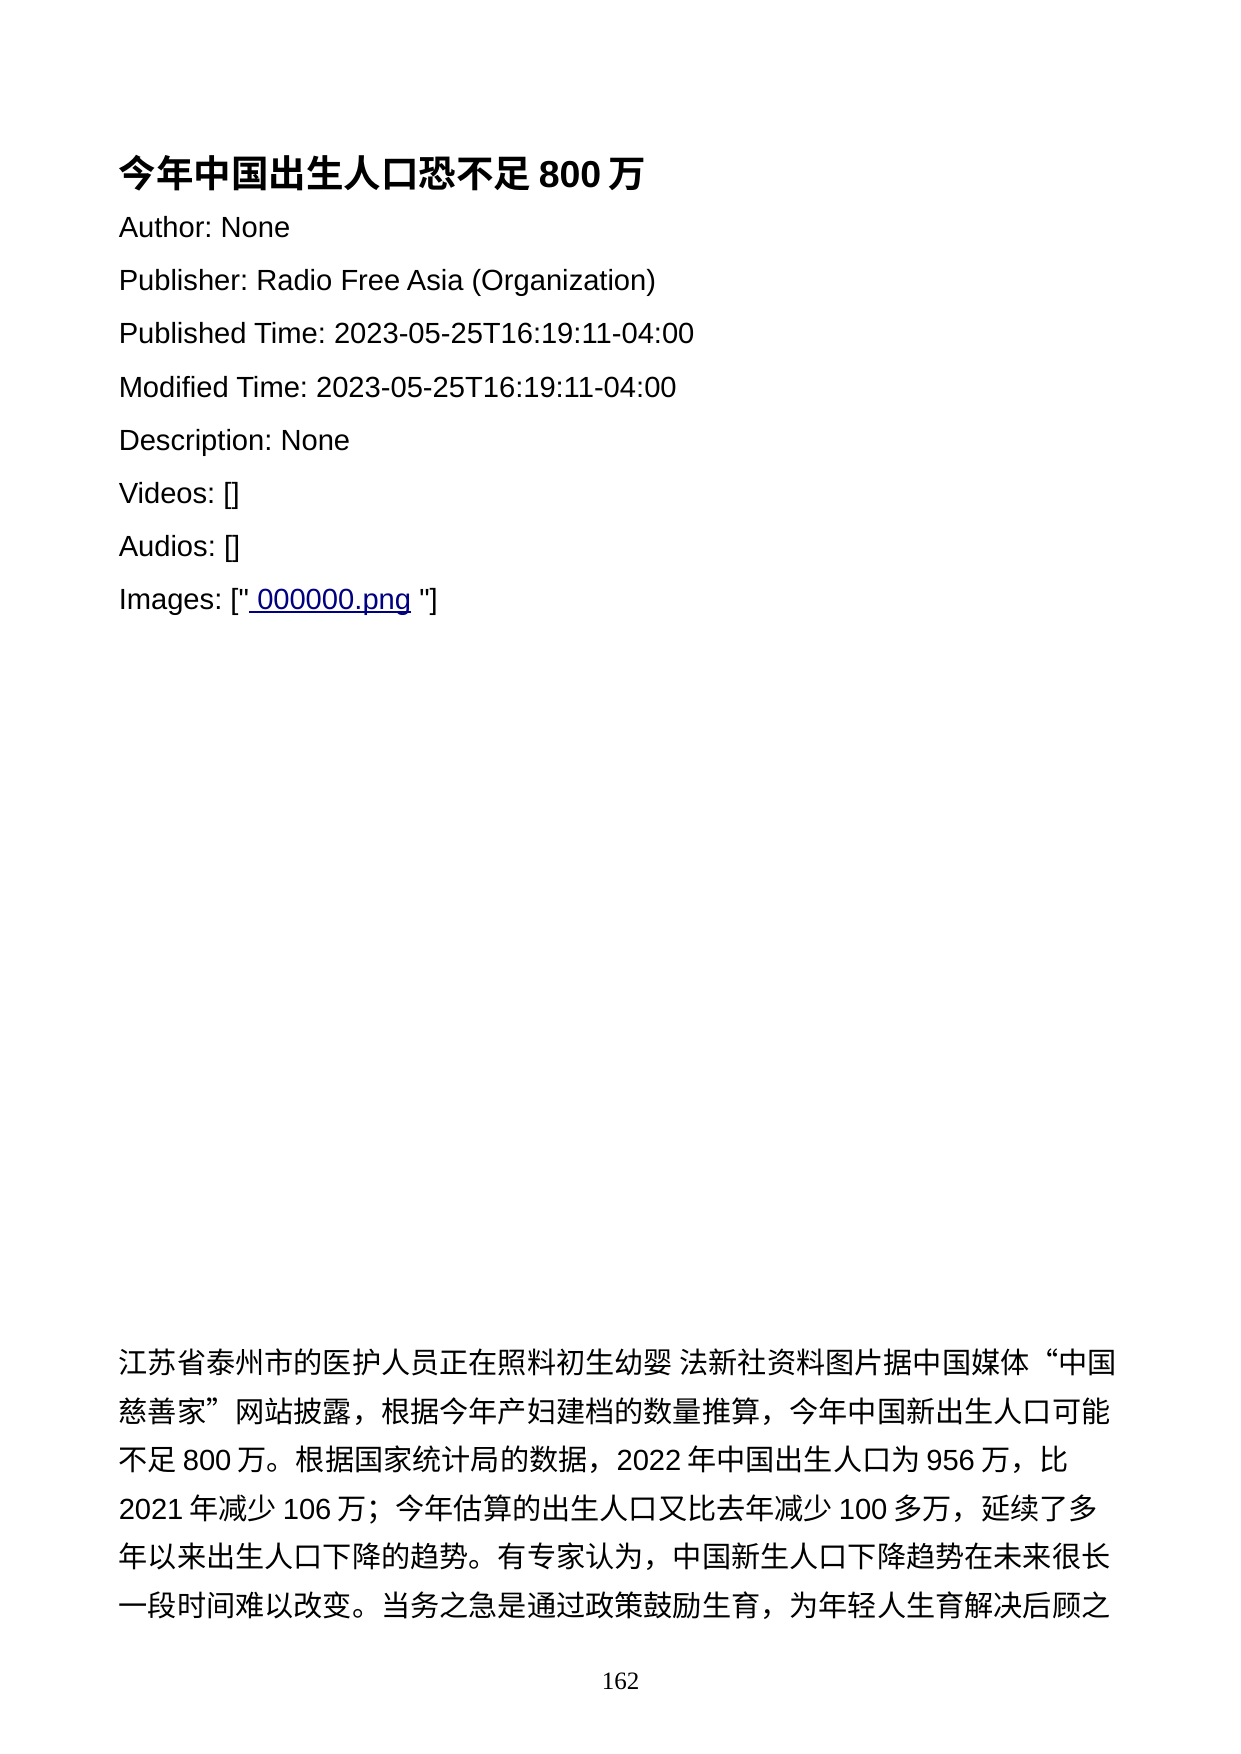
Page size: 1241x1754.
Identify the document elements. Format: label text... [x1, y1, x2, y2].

text Description: None [118, 423, 1122, 456]
text Author: None [118, 210, 1122, 244]
text Modified Time: 2023-05-25T16:19:11-04:00 [118, 370, 1122, 403]
text Audios: [] [118, 529, 1122, 563]
text 江苏省泰州市的医护人员正在照料初生幼婴 法新社资料图片据中国媒体“中国慈善家”网站披露，根据今年产妇建档的数量推算，今年中国新出生人口可能不足800万。根据国家统计局的数据，2022年中国出生人口为956万，比2021年减少106万；今年估算的出生人口又比去年减少100多万，延续了多年以来出生人口下降的趋势。有专家认为，中国新生人口下降趋势在未来很长一段时间难以改变。当务之急是通过政策鼓励生育，为年轻人生育解决后顾之 [118, 635, 1122, 1624]
text Videos: [] [118, 476, 1122, 509]
subtitle 今年中国出生人口恐不足800万 [118, 143, 1122, 198]
text Publisher: Radio Free Asia (Organization) [118, 263, 1122, 297]
text Images: [" 000000.png "] [118, 582, 1122, 616]
text Published Time: 2023-05-25T16:19:11-04:00 [118, 317, 1122, 350]
